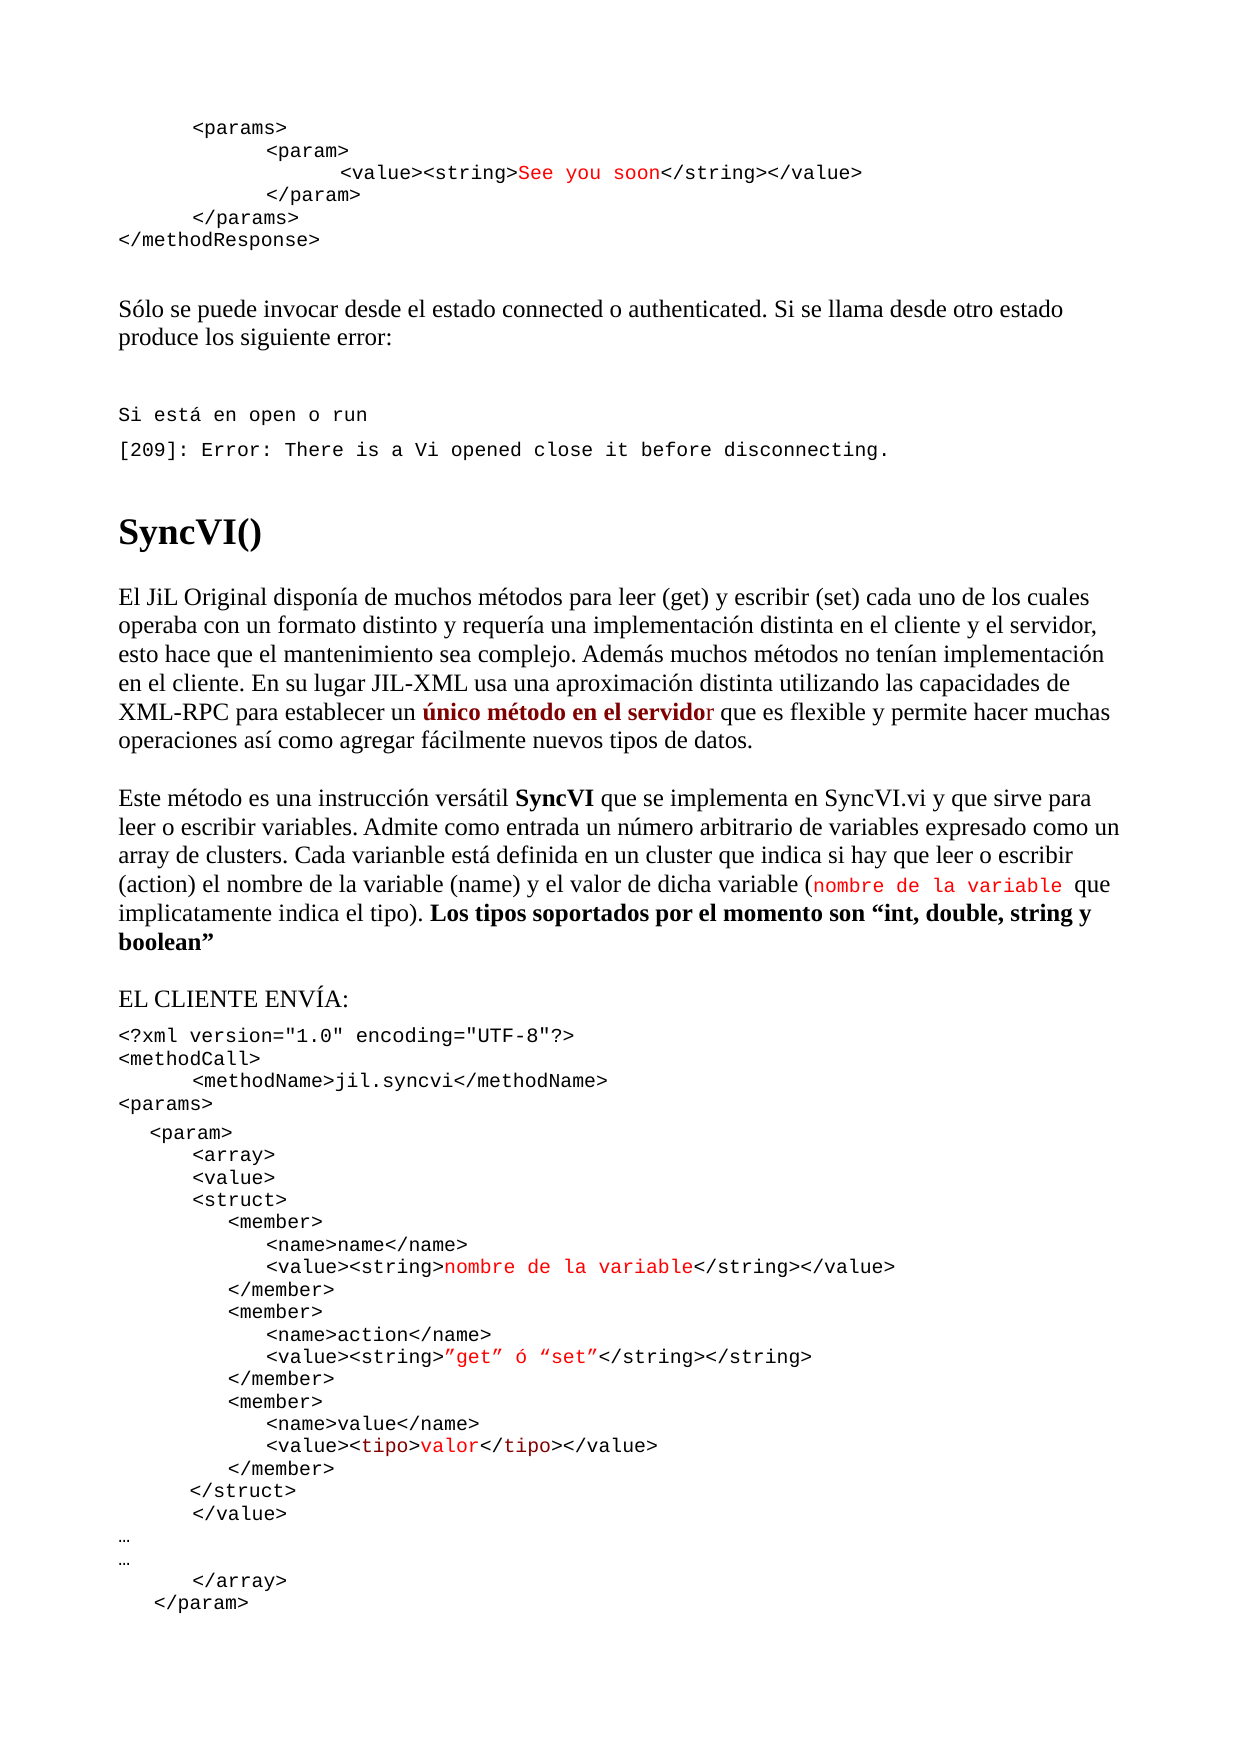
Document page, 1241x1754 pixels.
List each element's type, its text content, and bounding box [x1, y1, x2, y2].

text <member> [118, 1212, 1122, 1235]
text </param> [118, 185, 1122, 208]
text EL CLIENTE ENVÍA: [118, 984, 1122, 1013]
text [209]: Error: There is a Vi opened close it before disconnecting. [118, 440, 1122, 462]
text </struct> [118, 1481, 1122, 1504]
text <param> [118, 141, 1122, 163]
text </member> [118, 1280, 1122, 1302]
text </value> [118, 1504, 1122, 1526]
text <value><string>See you soon</string></value> [118, 163, 1122, 185]
text <param> [118, 1116, 1122, 1145]
subtitle SyncVI() [118, 510, 1122, 553]
text <value> [118, 1168, 1122, 1190]
text <name>name</name> [118, 1235, 1122, 1257]
text <array> [118, 1145, 1122, 1168]
text Este método es una instrucción versátil SyncVI que se implementa en SyncVI.vi y que sirve para leer o escribir variables. Admite como entrada un número arbitrario de variables expresado como un array de clusters. Cada varianble está definida en un cluster que indica si hay que leer o escribir (action) el nombre de la variable (name) y el valor de dicha variable (nombre de la variable que implicatamente indica el tipo). Los tipos soportados por el momento son “int, double, string y boolean” [118, 783, 1122, 956]
text Sólo se puede invocar desde el estado connected o authenticated. Si se llama desde otro estado produce los siguiente error: [118, 294, 1122, 351]
text <value><string>nombre de la variable</string></value> [118, 1257, 1122, 1280]
text </methodResponse> [118, 230, 1122, 252]
text Si está en open o run [118, 405, 1122, 427]
text <methodCall> [118, 1049, 1122, 1071]
text <value><string>”get” ó “set”</string></string> [118, 1347, 1122, 1369]
text <struct> [118, 1190, 1122, 1212]
text <member> [118, 1302, 1122, 1324]
text <params> [118, 118, 1122, 141]
text <member> [118, 1392, 1122, 1414]
text </params> [118, 208, 1122, 230]
text <?xml version="1.0" encoding="UTF-8"?> [118, 1026, 1122, 1049]
text … [118, 1526, 1122, 1548]
text </member> [118, 1459, 1122, 1481]
text <params> [118, 1094, 1122, 1116]
text </array> [118, 1571, 1122, 1593]
text <name>value</name> [118, 1414, 1122, 1436]
text <name>action</name> [118, 1324, 1122, 1347]
text </member> [118, 1369, 1122, 1392]
text … [118, 1548, 1122, 1571]
text El JiL Original disponía de muchos métodos para leer (get) y escribir (set) cada uno de los cuales operaba con un formato distinto y requería una implementación distinta en el cliente y el servidor, esto hace que el mantenimiento sea complejo. Además muchos métodos no tenían implementación en el cliente. En su lugar JIL-XML usa una aproximación distinta utilizando las capacidades de XML-RPC para establecer un único método en el servidor que es flexible y permite hacer muchas operaciones así como agregar fácilmente nuevos tipos de datos. [118, 582, 1122, 754]
text <value><tipo>valor</tipo></value> [118, 1436, 1122, 1459]
text </param> [118, 1593, 1122, 1616]
text <methodName>jil.syncvi</methodName> [118, 1071, 1122, 1094]
